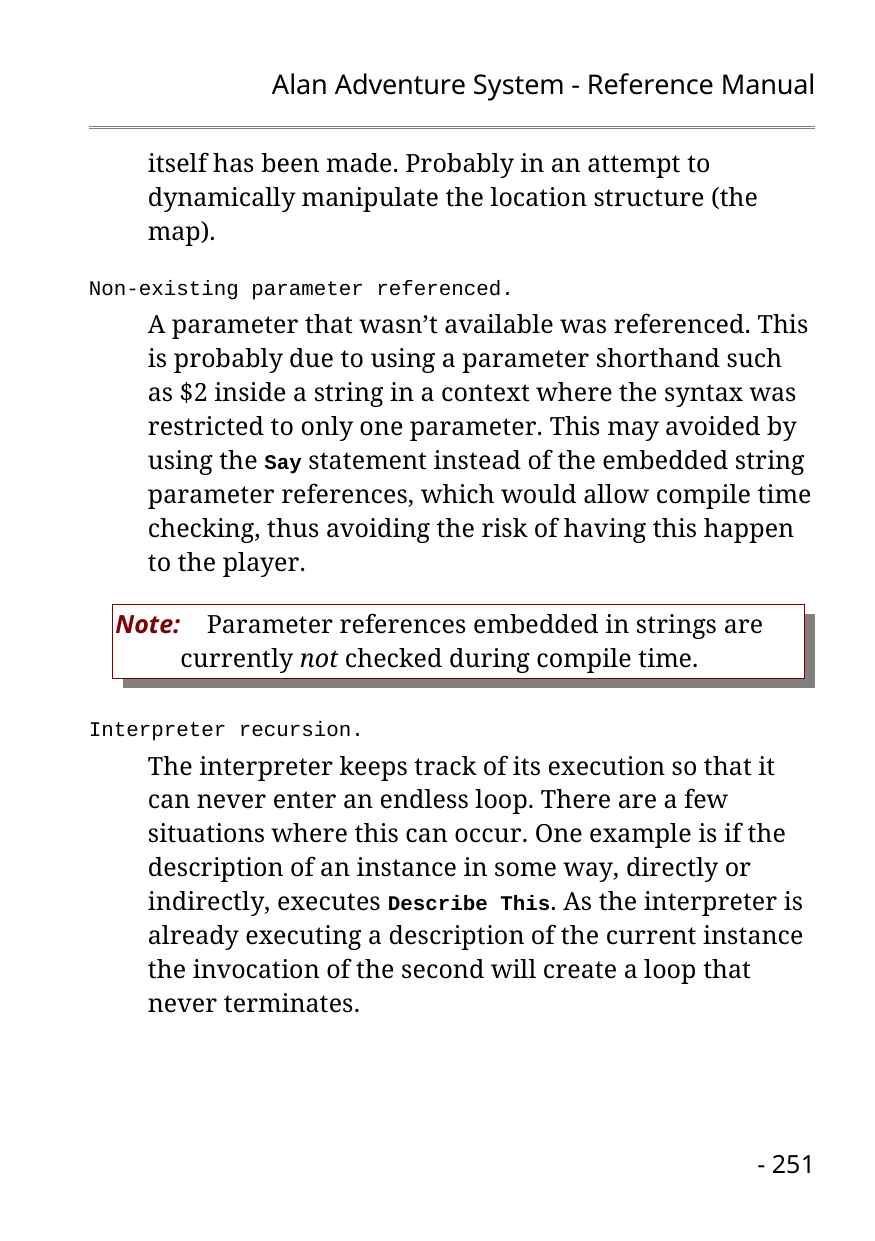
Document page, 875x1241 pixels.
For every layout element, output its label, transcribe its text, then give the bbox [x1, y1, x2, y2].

text Non-existing parameter referenced. [88, 277, 815, 301]
text The interpreter keeps track of its execution so that it can never enter an endless loop. There are a few situations where this can occur. One example is if the description of an instance in some way, directly or indirectly, executes Describe This. As the interpreter is already executing a description of the current instance the invocation of the second will create a loop that never terminates. [148, 748, 815, 1020]
text itself has been made. Probably in an attempt to dynamically manipulate the location structure (the map). [148, 146, 815, 247]
text Interpreter recursion. [88, 718, 815, 742]
text A parameter that wasn’t available was referenced. This is probably due to using a parameter shorthand such as $2 inside a string in a context where the syntax was restricted to only one parameter. This may avoided by using the Say statement instead of the embedded string parameter references, which would allow compile time checking, thus avoiding the risk of hav­ing this happen to the player. [148, 307, 815, 579]
list Parameter references embedded in strings are currently not checked during compile time. [113, 605, 804, 678]
